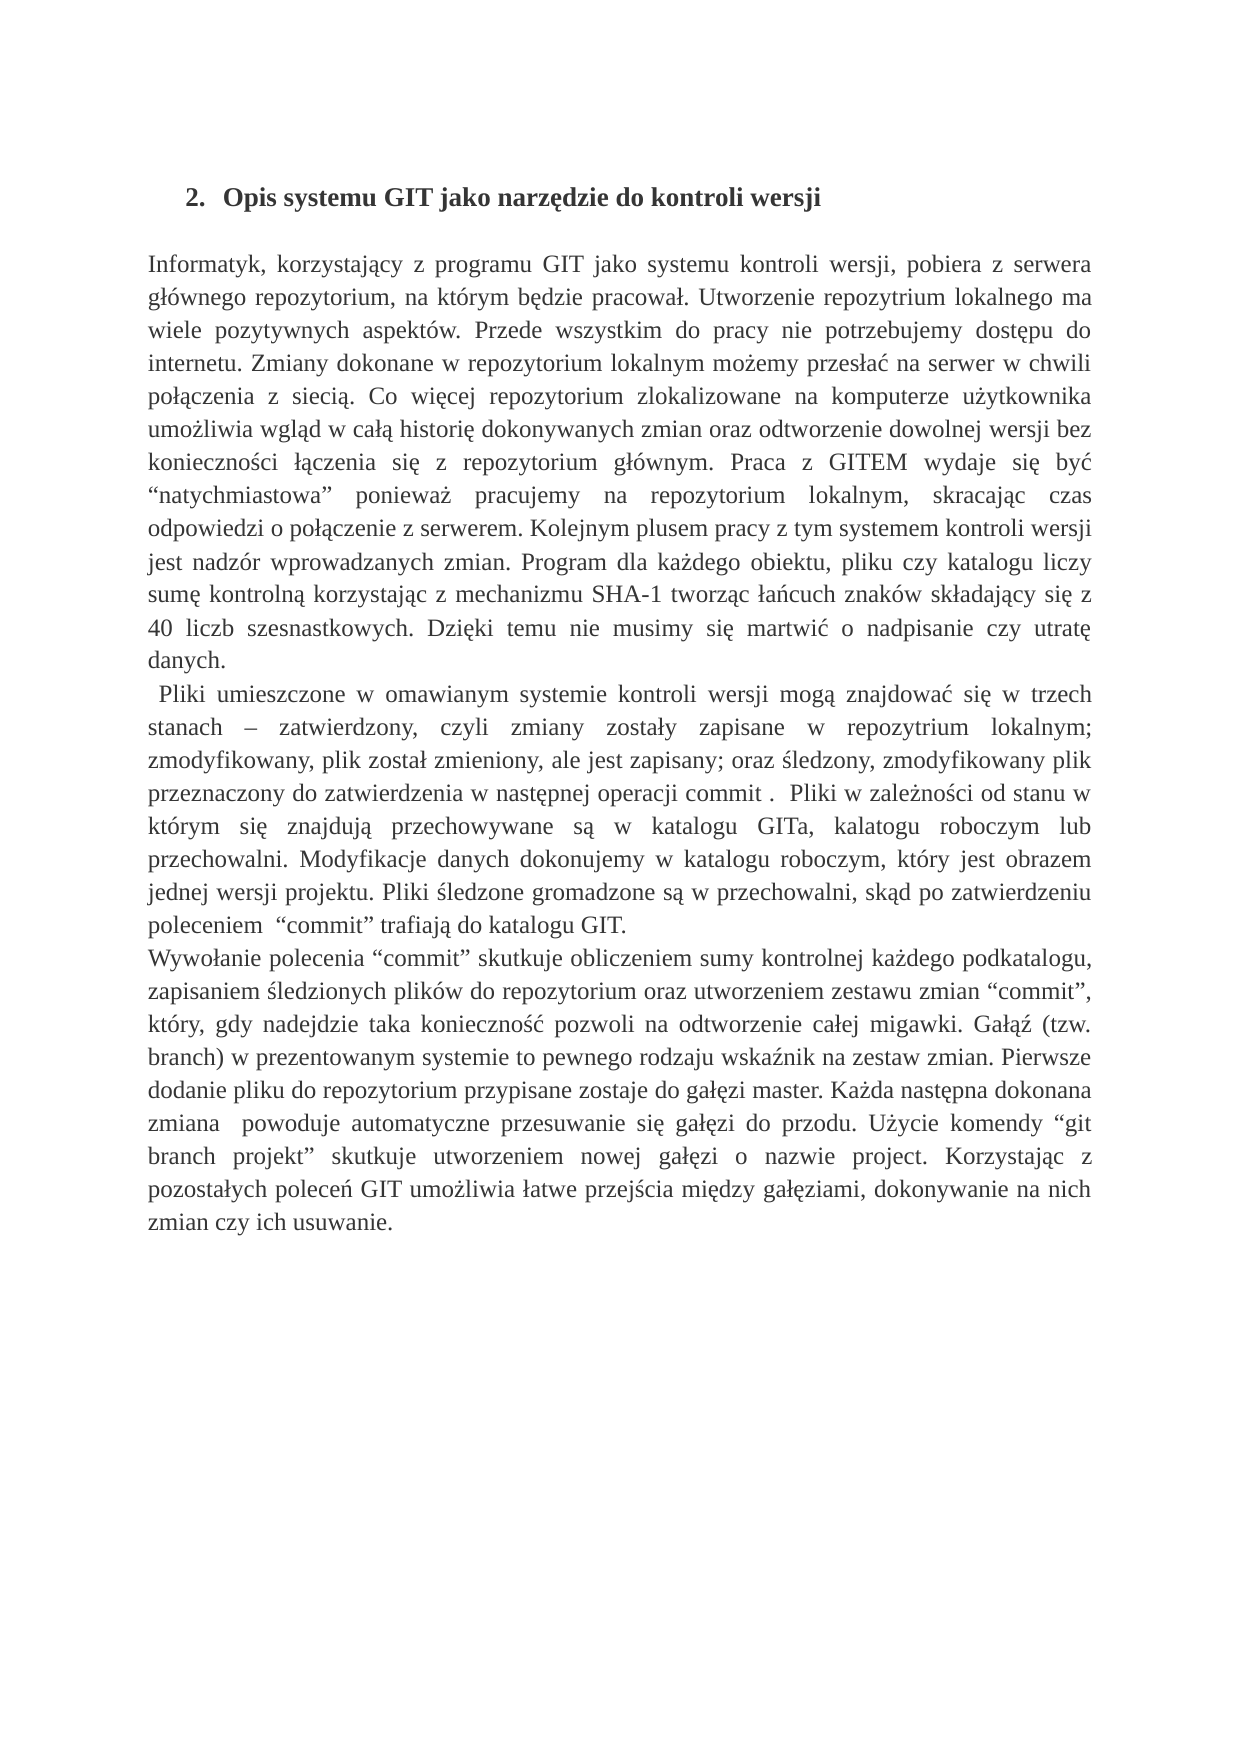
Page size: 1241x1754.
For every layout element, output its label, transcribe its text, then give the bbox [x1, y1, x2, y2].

text Wywołanie polecenia “commit” skutkuje obliczeniem sumy kontrolnej każdego podkatalogu, zapisaniem śledzionych plików do repozytorium oraz utworzeniem zestawu zmian “commit”, który, gdy nadejdzie taka konieczność pozwoli na odtworzenie całej migawki. Gałąź (tzw. branch) w prezentowanym systemie to pewnego rodzaju wskaźnik na zestaw zmian. Pierwsze dodanie pliku do repozytorium przypisane zostaje do gałęzi master. Każda następna dokonana zmiana powoduje automatyczne przesuwanie się gałęzi do przodu. Użycie komendy “git branch projekt” skutkuje utworzeniem nowej gałęzi o nazwie project. Korzystając z pozostałych poleceń GIT umożliwia łatwe przejścia między gałęziami, dokonywanie na nich zmian czy ich usuwanie. [148, 943, 1093, 1236]
list Opis systemu GIT jako narzędzie do kontroli wersji [185, 181, 1093, 212]
text Informatyk, korzystający z programu GIT jako systemu kontroli wersji, pobiera z serwera głównego repozytorium, na którym będzie pracował. Utworzenie repozytrium lokalnego ma wiele pozytywnych aspektów. Przede wszystkim do pracy nie potrzebujemy dostępu do internetu. Zmiany dokonane w repozytorium lokalnym możemy przesłać na serwer w chwili połączenia z siecią. Co więcej repozytorium zlokalizowane na komputerze użytkownika umożliwia wgląd w całą historię dokonywanych zmian oraz odtworzenie dowolnej wersji bez konieczności łączenia się z repozytorium głównym. Praca z GITEM wydaje się być “natychmiastowa” ponieważ pracujemy na repozytorium lokalnym, skracając czas odpowiedzi o połączenie z serwerem. Kolejnym plusem pracy z tym systemem kontroli wersji jest nadzór wprowadzanych zmian. Program dla każdego obiektu, pliku czy katalogu liczy sumę kontrolną korzystając z mechanizmu SHA-1 tworząc łańcuch znaków składający się z 40 liczb szesnastkowych. Dzięki temu nie musimy się martwić o nadpisanie czy utratę danych. [148, 249, 1093, 674]
text Pliki umieszczone w omawianym systemie kontroli wersji mogą znajdować się w trzech stanach – zatwierdzony, czyli zmiany zostały zapisane w repozytrium lokalnym; zmodyfikowany, plik został zmieniony, ale jest zapisany; oraz śledzony, zmodyfikowany plik przeznaczony do zatwierdzenia w następnej operacji commit . Pliki w zależności od stanu w którym się znajdują przechowywane są w katalogu GITa, kalatogu roboczym lub przechowalni. Modyfikacje danych dokonujemy w katalogu roboczym, który jest obrazem jednej wersji projektu. Pliki śledzone gromadzone są w przechowalni, skąd po zatwierdzeniu poleceniem “commit” trafiają do katalogu GIT. [148, 679, 1093, 938]
